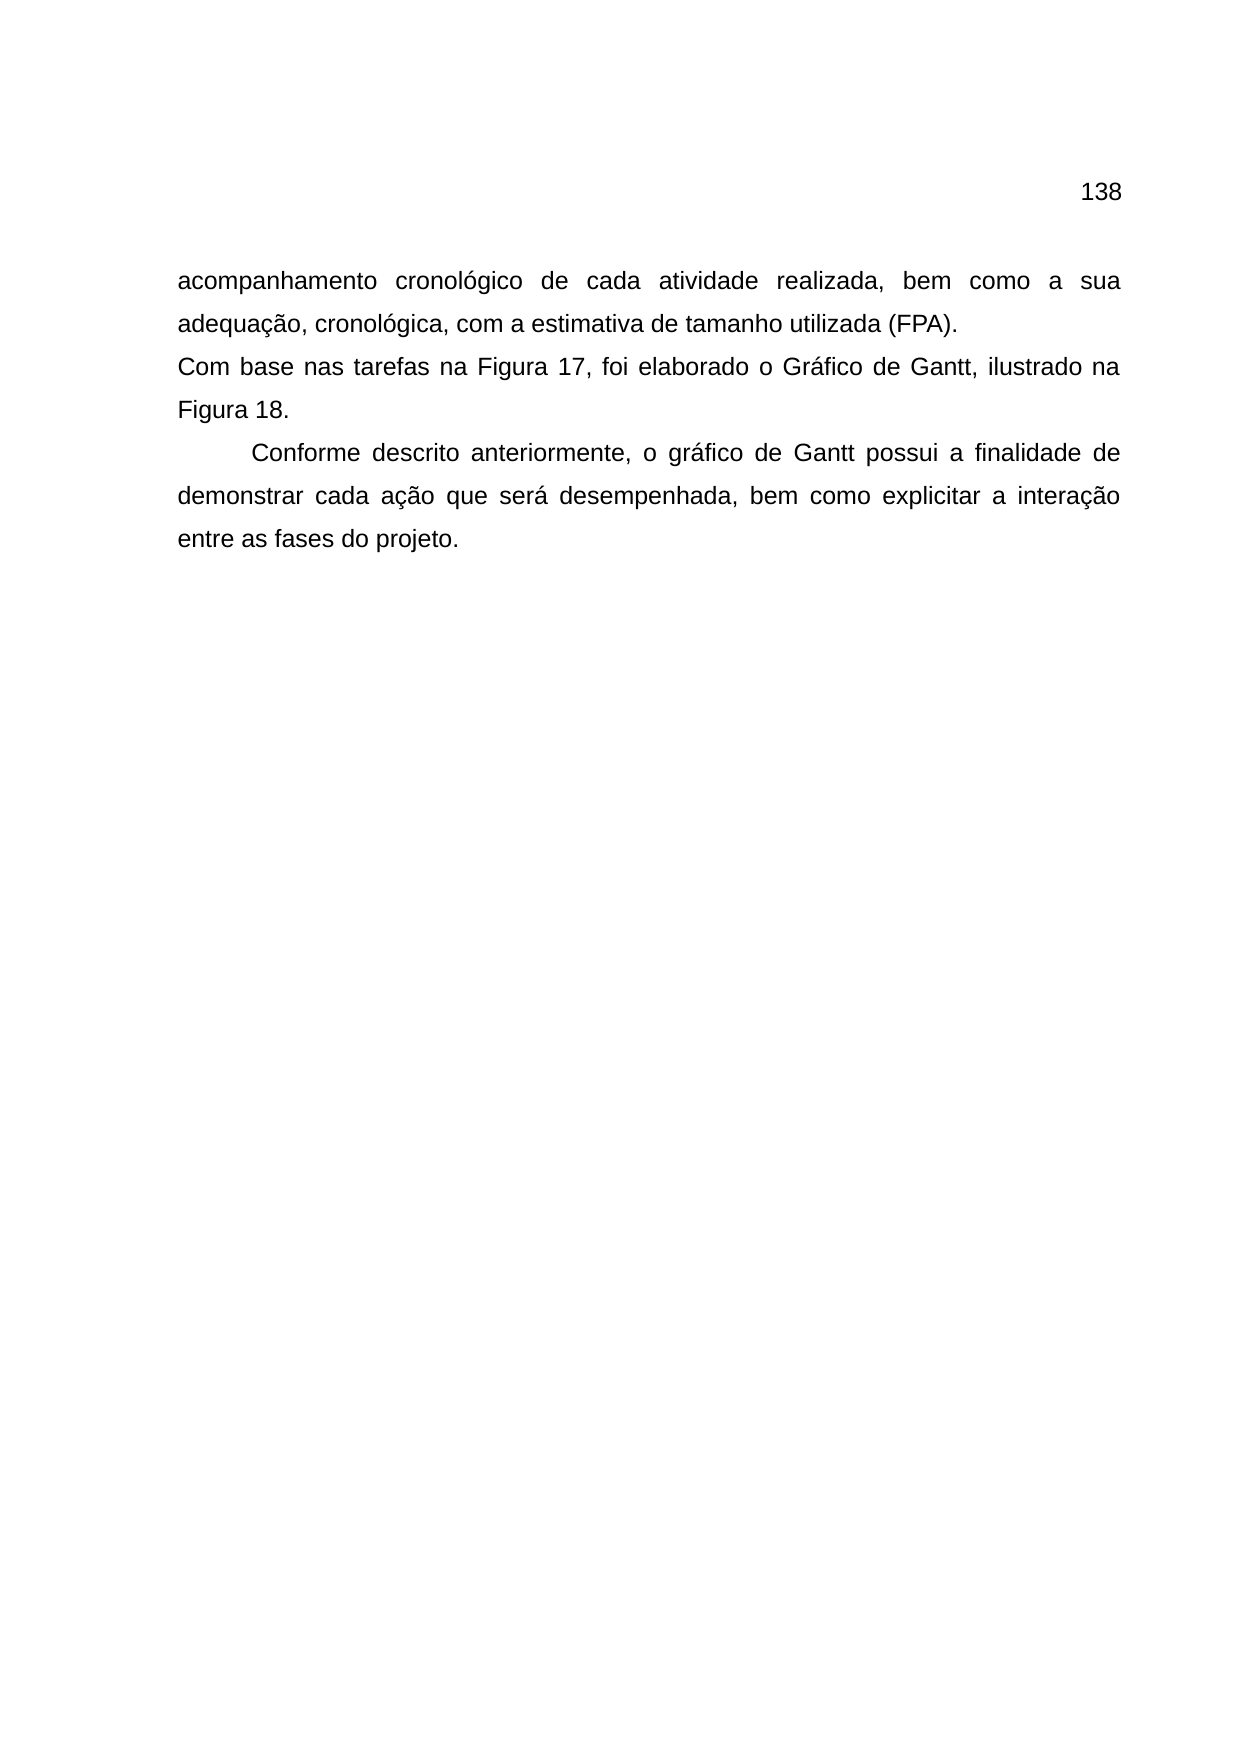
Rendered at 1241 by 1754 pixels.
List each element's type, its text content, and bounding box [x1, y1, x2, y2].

text acompanhamento cronológico de cada atividade realizada, bem como a sua adequação, cronológica, com a estimativa de tamanho utilizada (FPA). [177, 266, 1122, 338]
text Conforme descrito anteriormente, o gráfico de Gantt possui a finalidade de demonstrar cada ação que será desempenhada, bem como explicitar a interação entre as fases do projeto. [177, 438, 1122, 553]
text Com base nas tarefas na Figura 17, foi elaborado o Gráfico de Gantt, ilustrado na Figura 18. [177, 352, 1122, 424]
